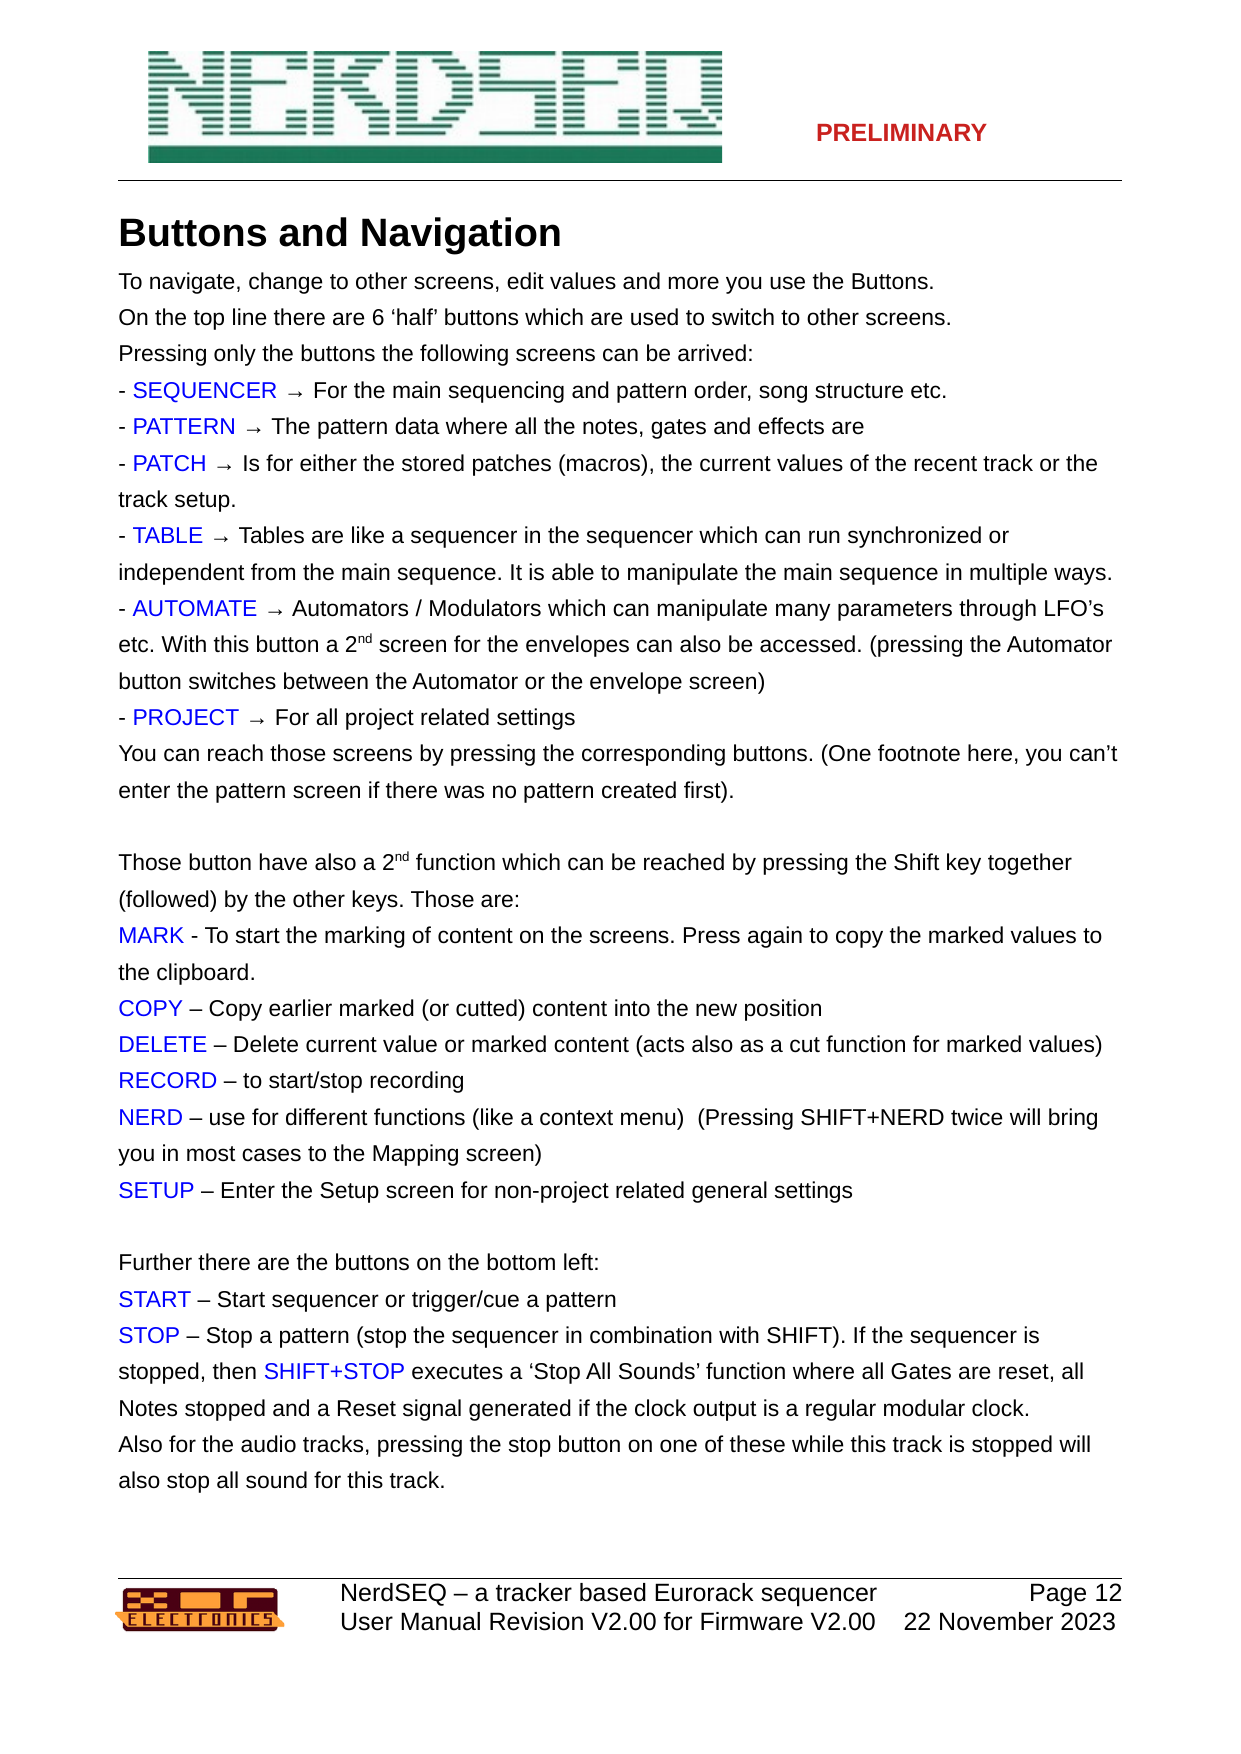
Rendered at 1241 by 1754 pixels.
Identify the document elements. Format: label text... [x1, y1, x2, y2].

text - AUTOMATE → Automators / Modulators which can manipulate many parameters through LFO’s etc. With this button a 2nd screen for the envelopes can also be accessed. (pressing the Automator button switches between the Automator or the envelope screen) [118, 595, 1122, 694]
text Pressing only the buttons the following screens can be arrived: [118, 340, 1122, 367]
text SETUP – Enter the Setup screen for non-project related general settings [118, 1177, 1122, 1203]
text On the top line there are 6 ‘half’ buttons which are used to switch to other screens. [118, 304, 1122, 330]
text RECORD – to start/stop recording [118, 1067, 1122, 1094]
text - PROJECT → For all project related settings [118, 704, 1122, 730]
text START – Start sequencer or trigger/cue a pattern [118, 1286, 1122, 1312]
text MARK - To start the marking of content on the screens. Press again to copy the marked values to the clipboard. [118, 922, 1122, 985]
text Those button have also a 2nd function which can be reached by pressing the Shift key together (followed) by the other keys. Those are: [118, 849, 1122, 912]
text - TABLE → Tables are like a sequencer in the sequencer which can run synchronized or independent from the main sequence. It is able to manipulate the main sequence in multiple ways. [118, 522, 1122, 585]
text Also for the audio tracks, pressing the stop button on one of these while this track is stopped will also stop all sound for this track. [118, 1431, 1122, 1494]
text NERD – use for different functions (like a context menu) (Pressing SHIFT+NERD twice will bring you in most cases to the Mapping screen) [118, 1104, 1122, 1167]
text - PATCH → Is for either the stored patches (macros), the current values of the recent track or the track setup. [118, 449, 1122, 512]
picture [115, 1584, 285, 1634]
text COPY – Copy earlier marked (or cutted) content into the new position [118, 995, 1122, 1021]
text - SEQUENCER → For the main sequencing and pattern order, song structure etc. [118, 377, 1122, 403]
subtitle Buttons and Navigation [118, 209, 1122, 255]
text DELETE – Delete current value or marked content (acts also as a cut function for marked values) [118, 1031, 1122, 1057]
text Further there are the buttons on the bottom left: [118, 1249, 1122, 1276]
text - PATTERN → The pattern data where all the notes, gates and effects are [118, 413, 1122, 439]
text You can reach those screens by pressing the corresponding buttons. (One footnote here, you can’t enter the pattern screen if there was no pattern created first). [118, 740, 1122, 803]
text To navigate, change to other screens, edit values and more you use the Buttons. [118, 268, 1122, 294]
text STOP – Stop a pattern (stop the sequencer in combination with SHIFT). If the sequencer is stopped, then SHIFT+STOP executes a ‘Stop All Sounds’ function where all Gates are reset, all Notes stopped and a Reset signal generated if the clock output is a regular modular clock. [118, 1322, 1122, 1421]
picture [148, 51, 723, 163]
